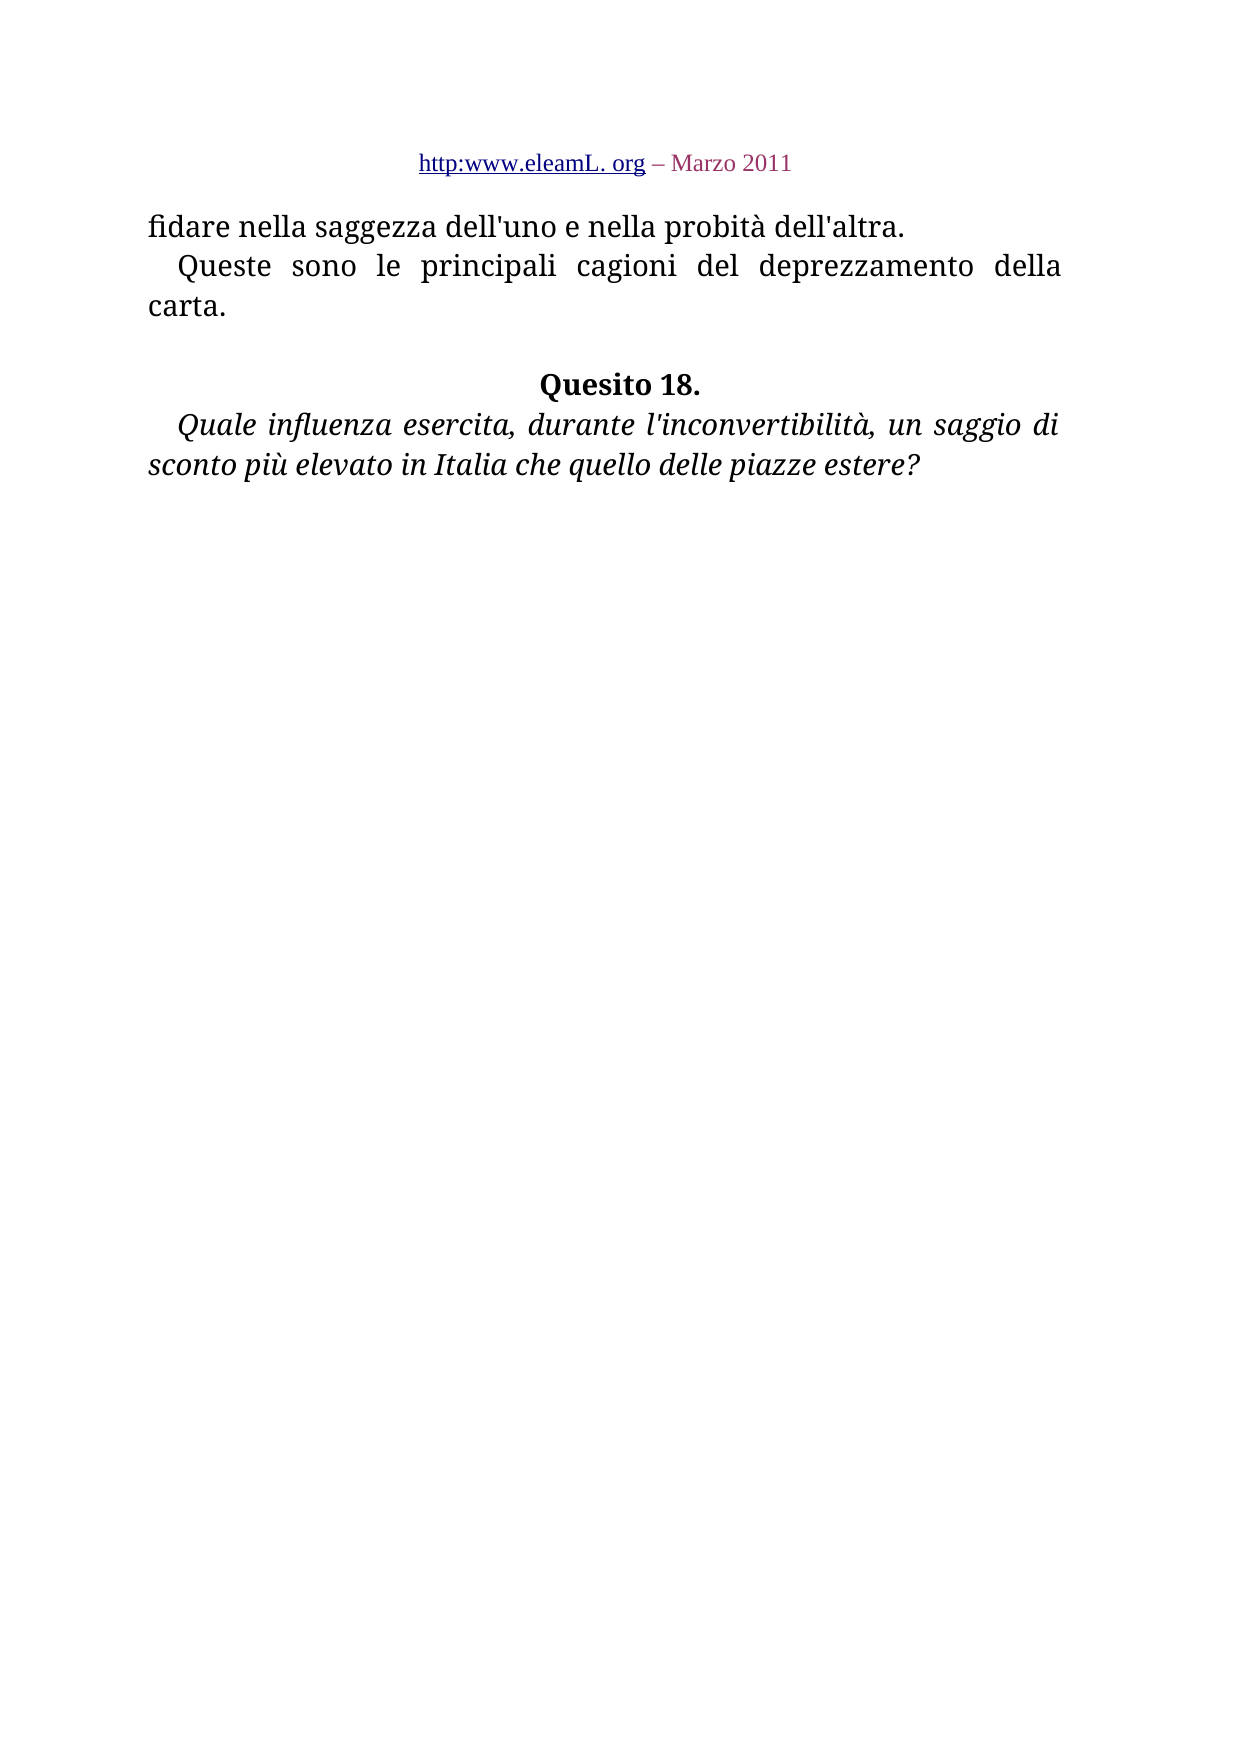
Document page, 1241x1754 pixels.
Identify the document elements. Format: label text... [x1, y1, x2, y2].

text Quale influenza esercita, durante l'inconvertibilità, un saggio di sconto più elevato in Italia che quello delle piazze estere? [148, 404, 1063, 484]
text Quesito 18. [148, 364, 1063, 404]
text fidare nella saggezza dell'uno e nella probità dell'altra. [148, 206, 1063, 246]
text Queste sono le principali cagioni del deprezzamento della carta. [148, 246, 1063, 325]
